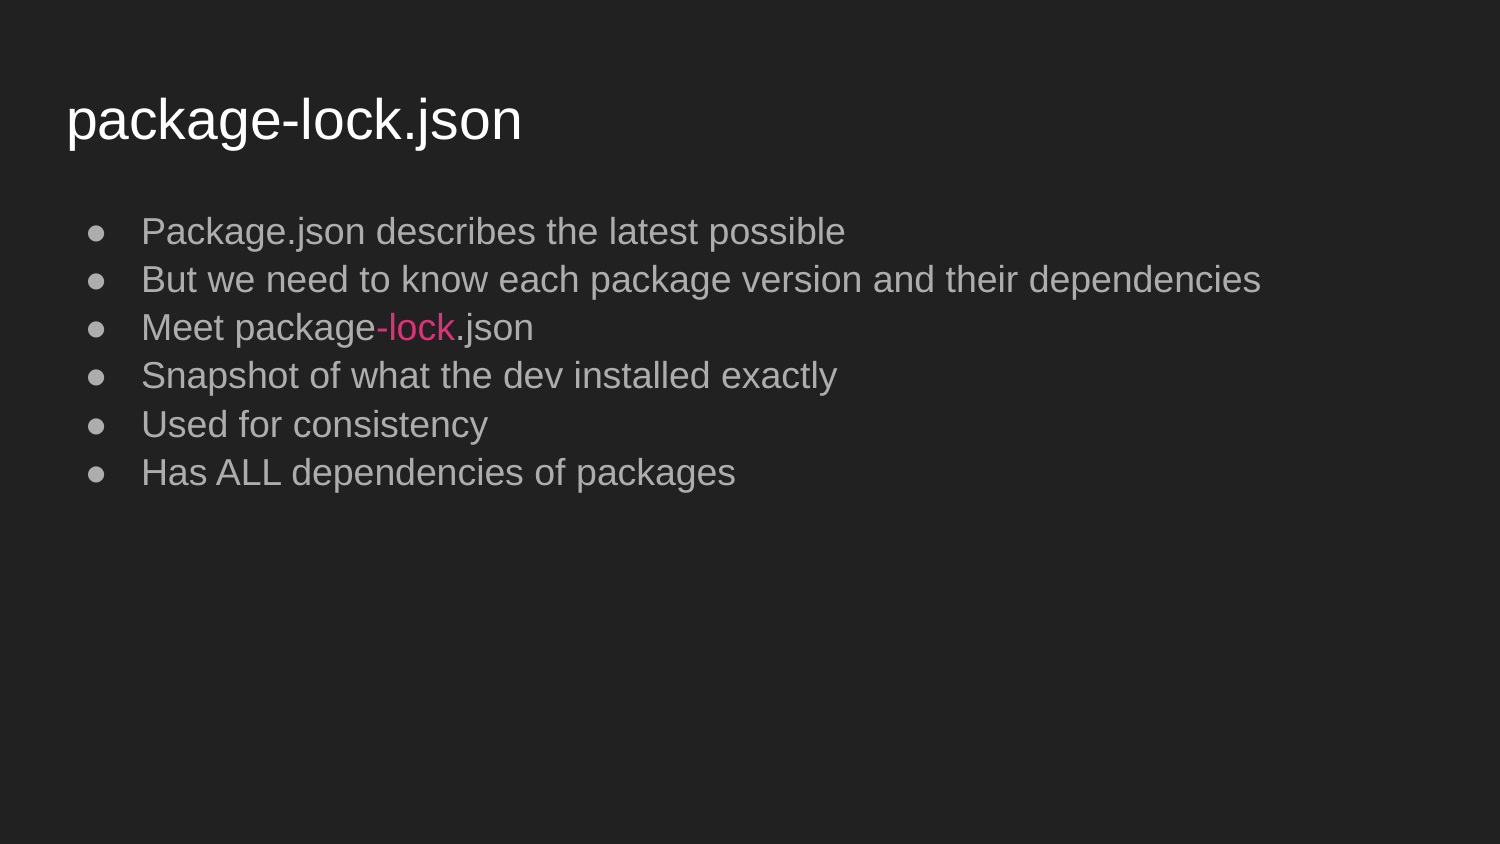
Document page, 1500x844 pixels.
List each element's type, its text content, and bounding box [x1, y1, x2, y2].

list Package.json describes the latest possible But we need to know each package version and their dependencies Meet package-lock.json Snapshot of what the dev installed exactly Used for consistency Has ALL dependencies of packages [51, 189, 1449, 750]
title package-lock.json [51, 72, 1449, 167]
